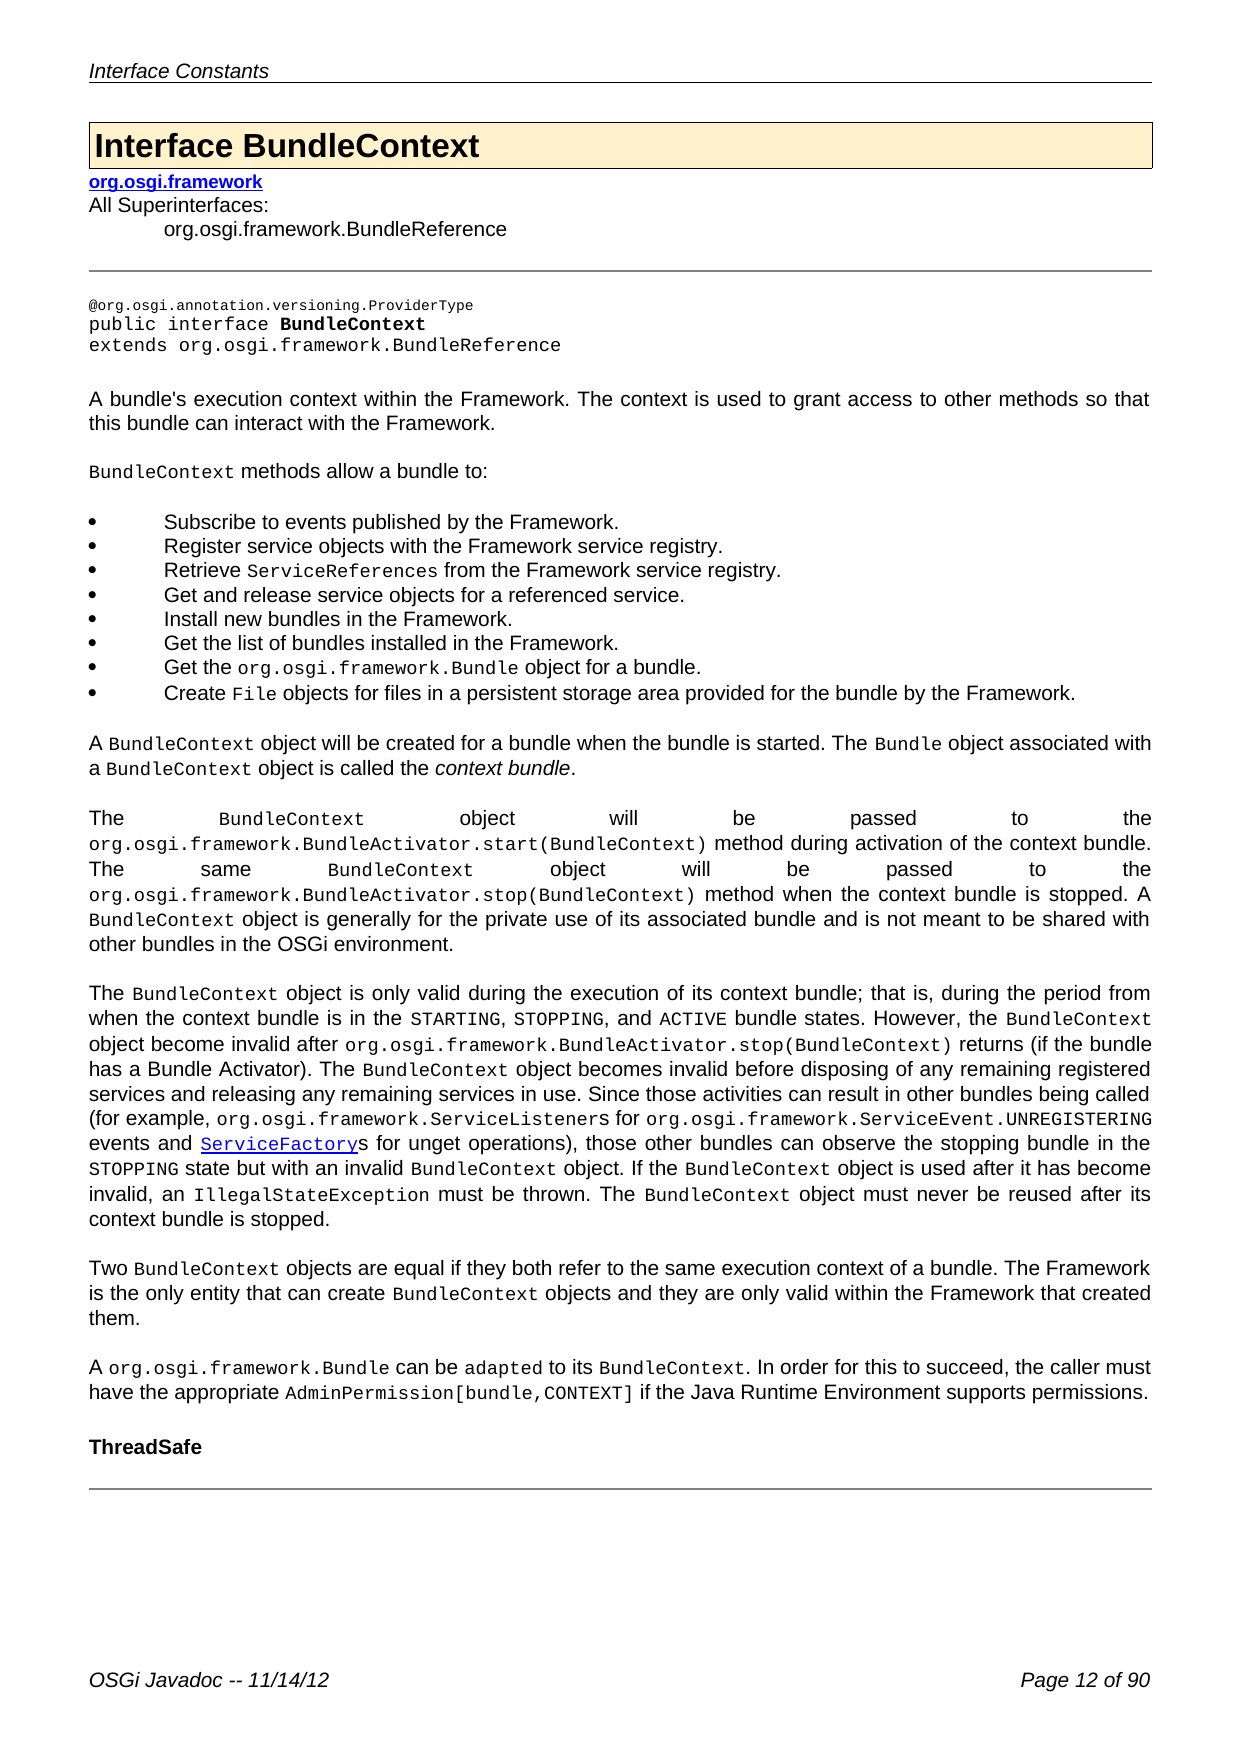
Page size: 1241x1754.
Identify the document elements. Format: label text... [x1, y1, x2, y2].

list Install new bundles in the Framework. [88, 607, 1152, 631]
text The BundleContext object is only valid during the execution of its context bundle; that is, during the period from when the context bundle is in the STARTING, STOPPING, and ACTIVE bundle states. However, the BundleContext object become invalid after org.osgi.framework.BundleActivator.stop(BundleContext) returns (if the bundle has a Bundle Activator). The BundleContext object becomes invalid before disposing of any remaining registered services and releasing any remaining services in use. Since those activities can result in other bundles being called (for example, org.osgi.framework.ServiceListeners for org.osgi.framework.ServiceEvent.UNREGISTERING events and ServiceFactorys for unget operations), those other bundles can observe the stopping bundle in the STOPPING state but with an invalid BundleContext object. If the BundleContext object is used after it has become invalid, an IllegalStateException must be thrown. The BundleContext object must never be reused after its context bundle is stopped. [88, 981, 1152, 1231]
text @org.osgi.annotation.versioning.ProviderType public interface BundleContext [88, 298, 1152, 336]
list Subscribe to events published by the Framework. [88, 509, 1152, 534]
list Get the org.osgi.framework.Bundle object for a bundle. [88, 655, 1152, 680]
text A bundle's execution context within the Framework. The context is used to grant access to other methods so that this bundle can interact with the Framework. [88, 386, 1152, 434]
text A BundleContext object will be created for a bundle when the bundle is started. The Bundle object associated with a BundleContext object is called the context bundle. [88, 731, 1152, 781]
text extends org.osgi.framework.BundleReference [88, 336, 1152, 357]
list Retrieve ServiceReferences from the Framework service registry. [88, 558, 1152, 583]
text ThreadSafe [88, 1434, 1152, 1458]
list Create File objects for files in a persistent storage area provided for the bundle by the Framework. [88, 680, 1152, 706]
text Two BundleContext objects are equal if they both refer to the same execution context of a bundle. The Framework is the only entity that can create BundleContext objects and they are only valid within the Framework that created them. [88, 1256, 1152, 1330]
list Register service objects with the Framework service registry. [88, 534, 1152, 558]
text The BundleContext object will be passed to the org.osgi.framework.BundleActivator.start(BundleContext) method during activation of the context bundle. The same BundleContext object will be passed to the org.osgi.framework.BundleActivator.stop(BundleContext) method when the context bundle is stopped. A BundleContext object is generally for the private use of its associated bundle and is not meant to be shared with other bundles in the OSGi environment. [88, 806, 1152, 956]
text A org.osgi.framework.Bundle can be adapted to its BundleContext. In order for this to succeed, the caller must have the appropriate AdminPermission[bundle,CONTEXT] if the Java Runtime Environment supports permissions. [88, 1355, 1152, 1405]
list Get and release service objects for a referenced service. [88, 583, 1152, 607]
subtitle All Superinterfaces: [88, 193, 1152, 217]
subtitle Interface BundleContext [90, 123, 1152, 168]
text org.osgi.framework.BundleReference [163, 217, 1152, 241]
list Get the list of bundles installed in the Framework. [88, 631, 1152, 655]
text BundleContext methods allow a bundle to: [88, 459, 1152, 484]
text org.osgi.framework [88, 171, 1152, 193]
